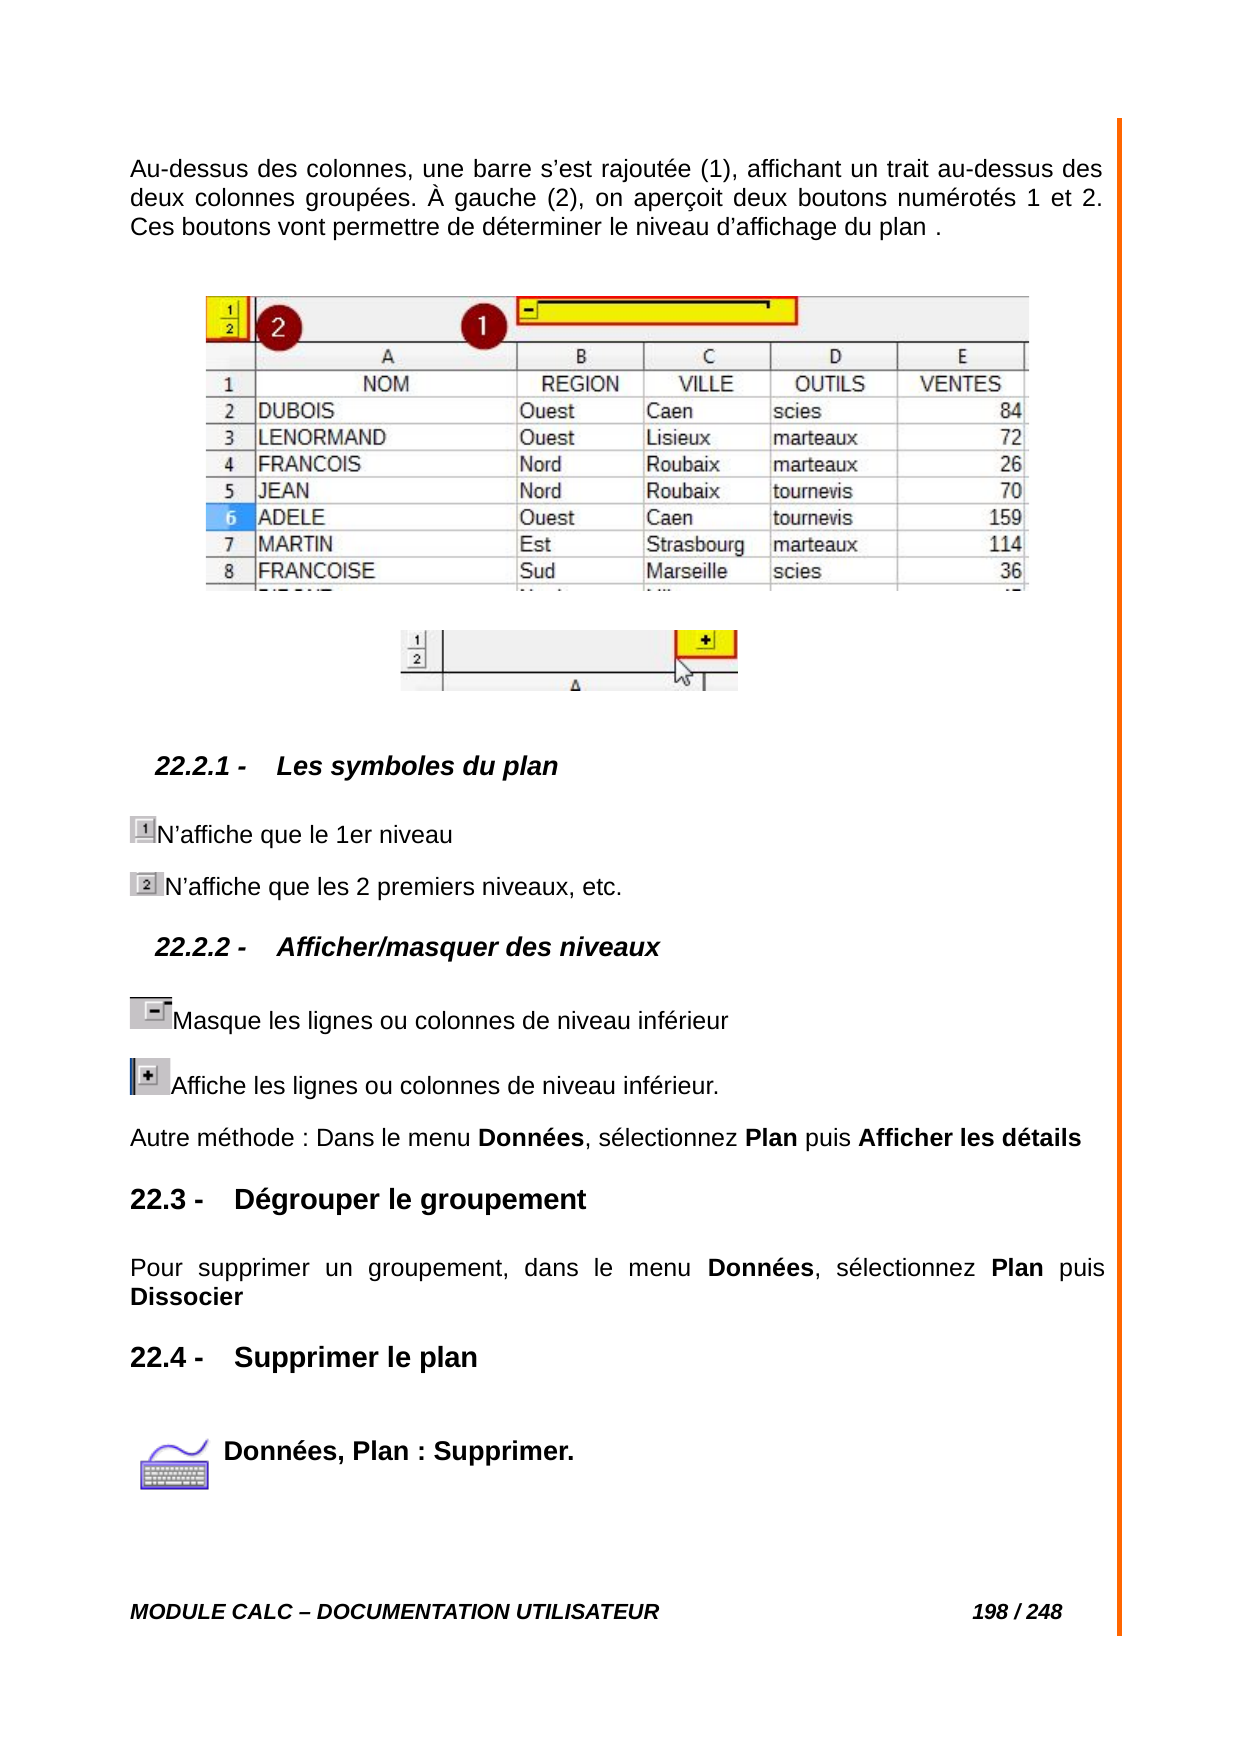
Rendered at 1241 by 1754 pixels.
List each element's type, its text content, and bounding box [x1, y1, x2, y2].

text N’affiche que le 1er niveau [130, 816, 1105, 848]
picture [205, 296, 1030, 591]
picture [129, 1058, 171, 1095]
subtitle Afficher/masquer des niveaux [155, 931, 1105, 962]
subtitle Dégrouper le groupement [130, 1182, 1105, 1215]
text Au-dessus des colonnes, une barre s’est rajoutée (1), affichant un trait au-dessus des deux colonnes groupées. À gauche (2), on aperçoit deux boutons numérotés 1 et 2. Ces boutons vont permettre de déterminer le niveau d’affichage du plan . [130, 153, 1105, 241]
subtitle Supprimer le plan [130, 1340, 1105, 1374]
picture [129, 997, 173, 1029]
picture [400, 630, 738, 691]
subtitle Les symboles du plan [155, 749, 1105, 780]
text Données, Plan : Supprimer. [212, 1435, 1105, 1466]
text Masque les lignes ou colonnes de niveau inférieur [130, 998, 1105, 1034]
text Pour supprimer un groupement, dans le menu Données, sélectionnez Plan puis Dissocier [130, 1253, 1105, 1311]
picture [136, 1428, 212, 1504]
picture [129, 872, 165, 896]
text Autre méthode : Dans le menu Données, sélectionnez Plan puis Afficher les détails [130, 1123, 1105, 1152]
text Affiche les lignes ou colonnes de niveau inférieur. [130, 1058, 1105, 1100]
picture [129, 816, 157, 843]
text N’affiche que les 2 premiers niveaux, etc. [130, 872, 1105, 901]
